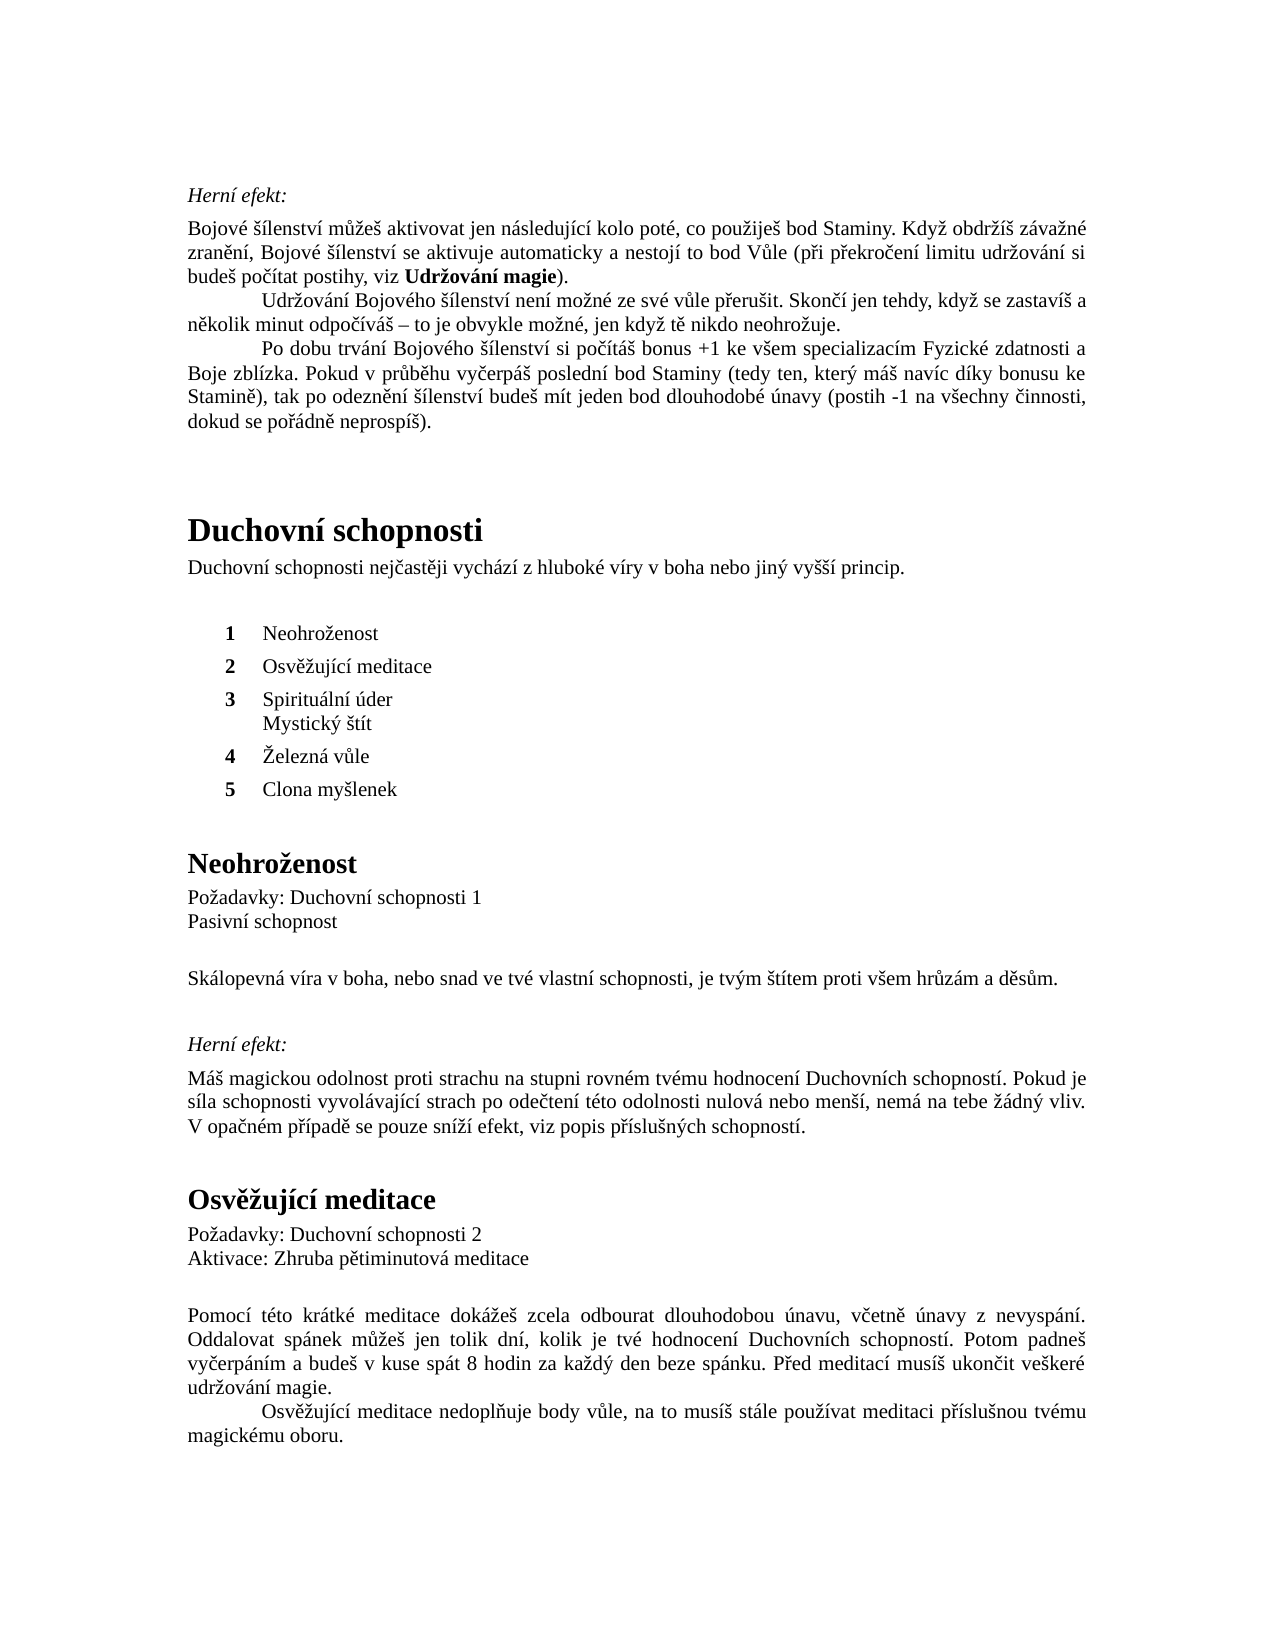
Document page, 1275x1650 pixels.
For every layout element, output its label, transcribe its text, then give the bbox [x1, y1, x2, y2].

subtitle Osvěžující meditace [187, 1182, 1087, 1216]
text Máš magickou odolnost proti strachu na stupni rovném tvému hodnocení Duchovních schopností. Pokud je síla schopnosti vyvolávající strach po odečtení této odolnosti nulová nebo menší, nemá na tebe žádný vliv. V opačném případě se pouze sníží efekt, viz popis příslušných schopností. [187, 1065, 1087, 1138]
text Požadavky: Duchovní schopnosti 2 Aktivace: Zhruba pětiminutová meditace [187, 1222, 1087, 1294]
list Neohroženost [225, 621, 1087, 645]
text Požadavky: Duchovní schopnosti 1 Pasivní schopnost [187, 885, 1087, 957]
list Clona myšlenek [225, 777, 1087, 801]
text Herní efekt: [187, 183, 1087, 207]
text Duchovní schopnosti nejčastěji vychází z hluboké víry v boha nebo jiný vyšší princip. [187, 555, 1087, 579]
list Spirituální úder Mystický štít [225, 687, 1087, 735]
subtitle Neohroženost [187, 846, 1087, 879]
text Skálopevná víra v boha, nebo snad ve tvé vlastní schopnosti, je tvým štítem proti všem hrůzám a děsům. [187, 966, 1087, 990]
list Železná vůle [225, 744, 1087, 768]
text Bojové šílenství můžeš aktivovat jen následující kolo poté, co použiješ bod Staminy. Když obdržíš závažné zranění, Bojové šílenství se aktivuje automaticky a nestojí to bod Vůle (při překročení limitu udržování si budeš počítat postihy, viz Udržování magie). Udržování Bojového šílenství není možné ze své vůle přerušit. Skončí jen tehdy, když se zastavíš a několik minut odpočíváš – to je obvykle možné, jen když tě nikdo neohrožuje. Po dobu trvání Bojového šílenství si počítáš bonus +1 ke všem specializacím Fyzické zdatnosti a Boje zblízka. Pokud v průběhu vyčerpáš poslední bod Staminy (tedy ten, který máš navíc díky bonusu ke Stamině), tak po odeznění šílenství budeš mít jeden bod dlouhodobé únavy (postih -1 na všechny činnosti, dokud se pořádně neprospíš). [187, 216, 1087, 433]
text Herní efekt: [187, 1032, 1087, 1056]
list Osvěžující meditace [225, 654, 1087, 678]
text Pomocí této krátké meditace dokážeš zcela odbourat dlouhodobou únavu, včetně únavy z nevyspání. Oddalovat spánek můžeš jen tolik dní, kolik je tvé hodnocení Duchovních schopností. Potom padneš vyčerpáním a budeš v kuse spát 8 hodin za každý den beze spánku. Před meditací musíš ukončit veškeré udržování magie. Osvěžující meditace nedoplňuje body vůle, na to musíš stále používat meditaci příslušnou tvému magickému oboru. [187, 1303, 1087, 1447]
subtitle Duchovní schopnosti [187, 510, 1087, 549]
